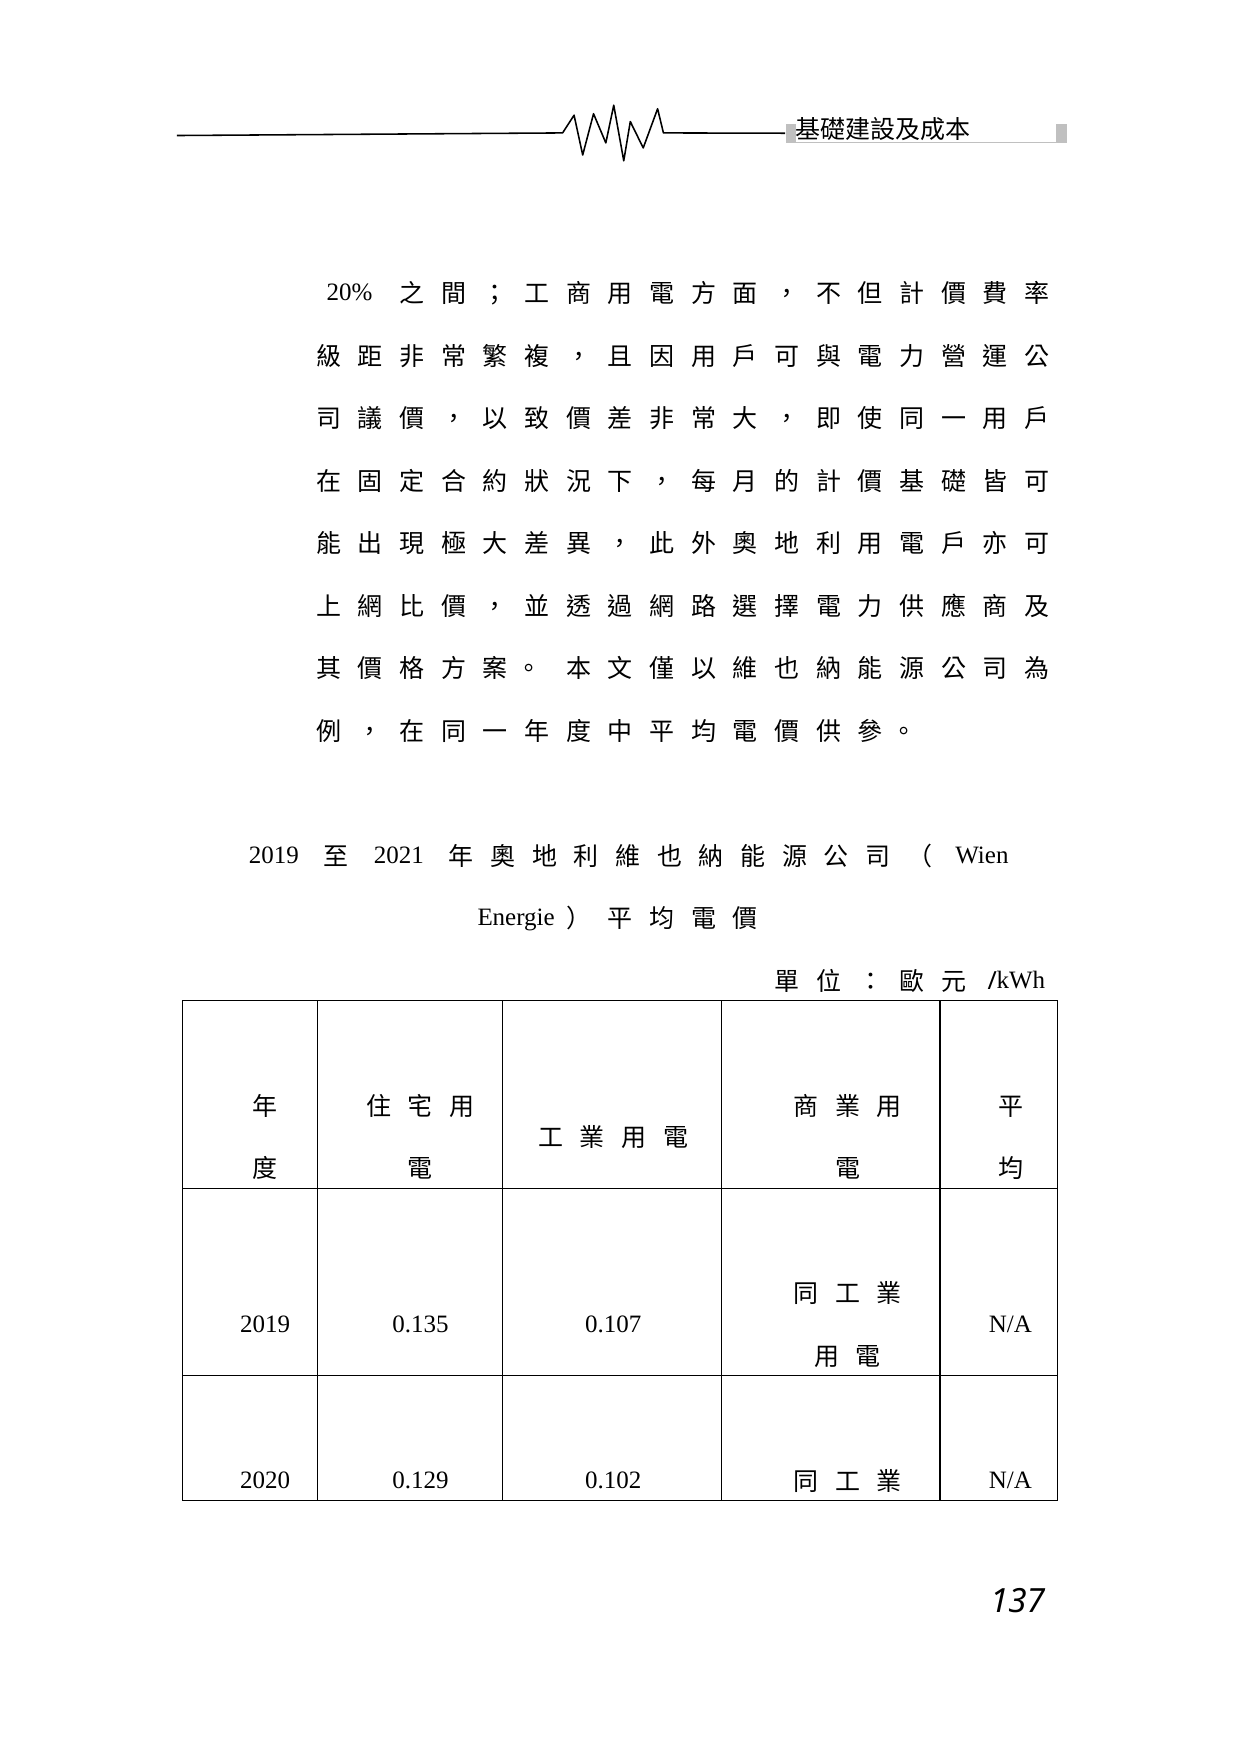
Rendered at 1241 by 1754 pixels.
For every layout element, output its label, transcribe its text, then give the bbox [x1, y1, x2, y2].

text 單位：歐元/kWh [183, 938, 1058, 1000]
table_cell 0.135 [318, 1189, 502, 1375]
table_cell 同工業用電 [722, 1189, 939, 1375]
table_cell 2020 [183, 1376, 317, 1500]
table_header 平均 [941, 1001, 1057, 1188]
table_header 商業用電 [722, 1001, 939, 1188]
table_cell 同工業 [722, 1376, 939, 1500]
text 20%之間；工商用電方面，不但計價費率級距非常繁複，且因用戶可與電力營運公司議價，以致價差非常大，即使同一用戶在固定合約狀況下，每月的計價基礎皆可能出現極大差異，此外奧地利用電戶亦可上網比價，並透過網路選擇電力供應商及其價格方案。本文僅以維也納能源公司為例，在同一年度中平均電價供參。 [281, 250, 1058, 750]
table_cell N/A [941, 1189, 1057, 1375]
table_cell 0.107 [503, 1189, 721, 1375]
text 2019至2021年奧地利維也納能源公司（Wien Energie）平均電價 [183, 813, 1058, 938]
table_cell 2019 [183, 1189, 317, 1375]
table_cell N/A [941, 1376, 1057, 1500]
table_cell 0.102 [503, 1376, 721, 1500]
table_header 年度 [183, 1001, 317, 1188]
table_header 住宅用電 [318, 1001, 502, 1188]
table_cell 0.129 [318, 1376, 502, 1500]
table_header 工業用電 [503, 1001, 721, 1188]
